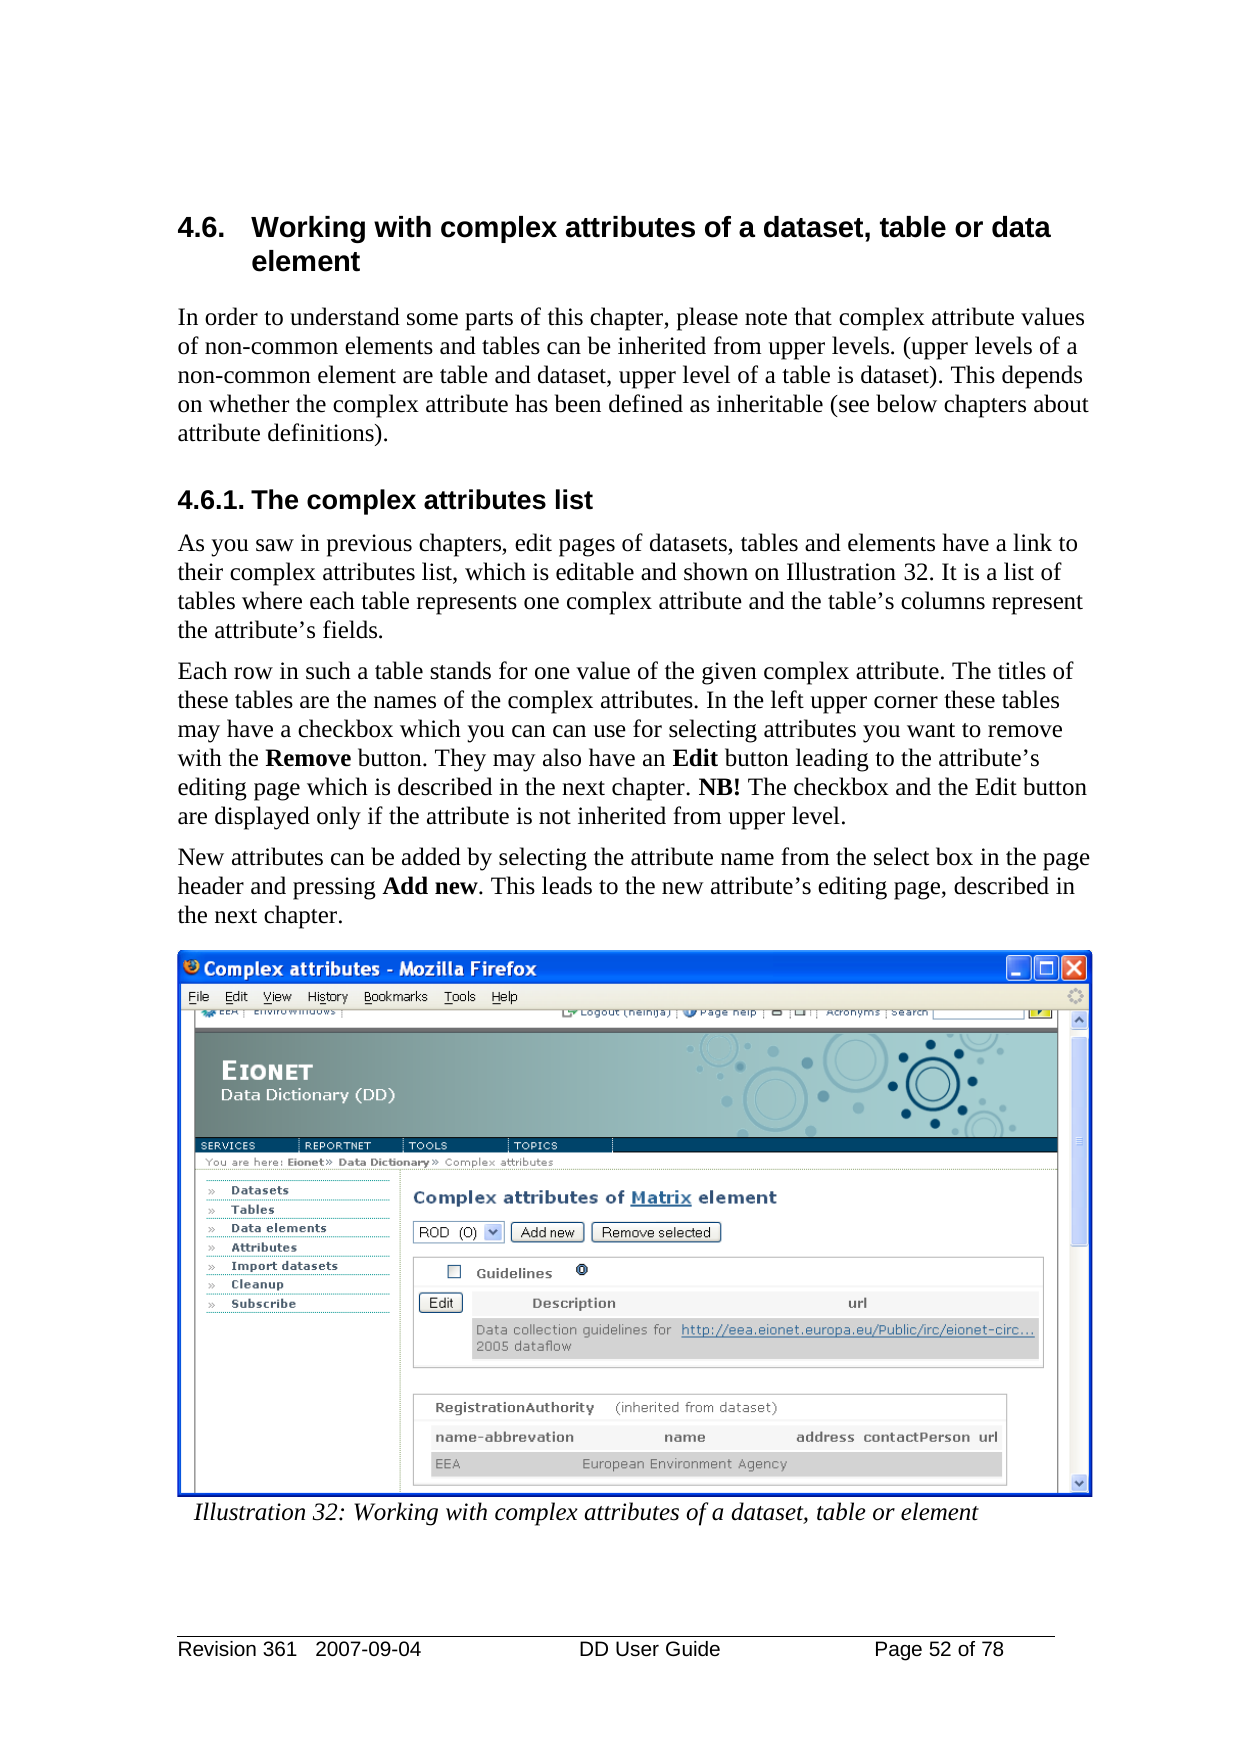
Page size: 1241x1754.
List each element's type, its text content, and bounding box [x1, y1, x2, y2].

subtitle The complex attributes list [177, 484, 1092, 515]
text Each row in such a table stands for one value of the given complex attribute. The titles of these tables are the names of the complex attributes. In the left upper corner these tables may have a checkbox which you can can use for selecting attributes you want to remove with the Remove button. They may also have an Edit button leading to the attribute’s editing page which is described in the next chapter. NB! The checkbox and the Edit button are displayed only if the attribute is not inherited from upper level. [177, 656, 1092, 830]
text As you saw in previous chapters, edit pages of datasets, tables and elements have a link to their complex attributes list, which is editable and shown on Illustration 32. It is a list of tables where each table represents one complex attribute and the table’s columns represent the attribute’s fields. [177, 528, 1092, 644]
text In order to understand some parts of this chapter, please note that complex attribute values of non-common elements and tables can be inherited from upper levels. (upper levels of a non-common element are table and dataset, upper level of a table is dataset). This depends on whether the complex attribute has been defined as inheritable (see below chapters about attribute definitions). [177, 302, 1092, 447]
picture [177, 950, 1093, 1497]
text New attributes can be added by selecting the attribute name from the select box in the page header and pressing Add new. This leads to the new attribute’s editing page, described in the next chapter. [177, 842, 1092, 929]
text Illustration 32: Working with complex attributes of a dataset, table or element [194, 1497, 1076, 1526]
subtitle Working with complex attributes of a dataset, table or data element [177, 210, 1092, 277]
